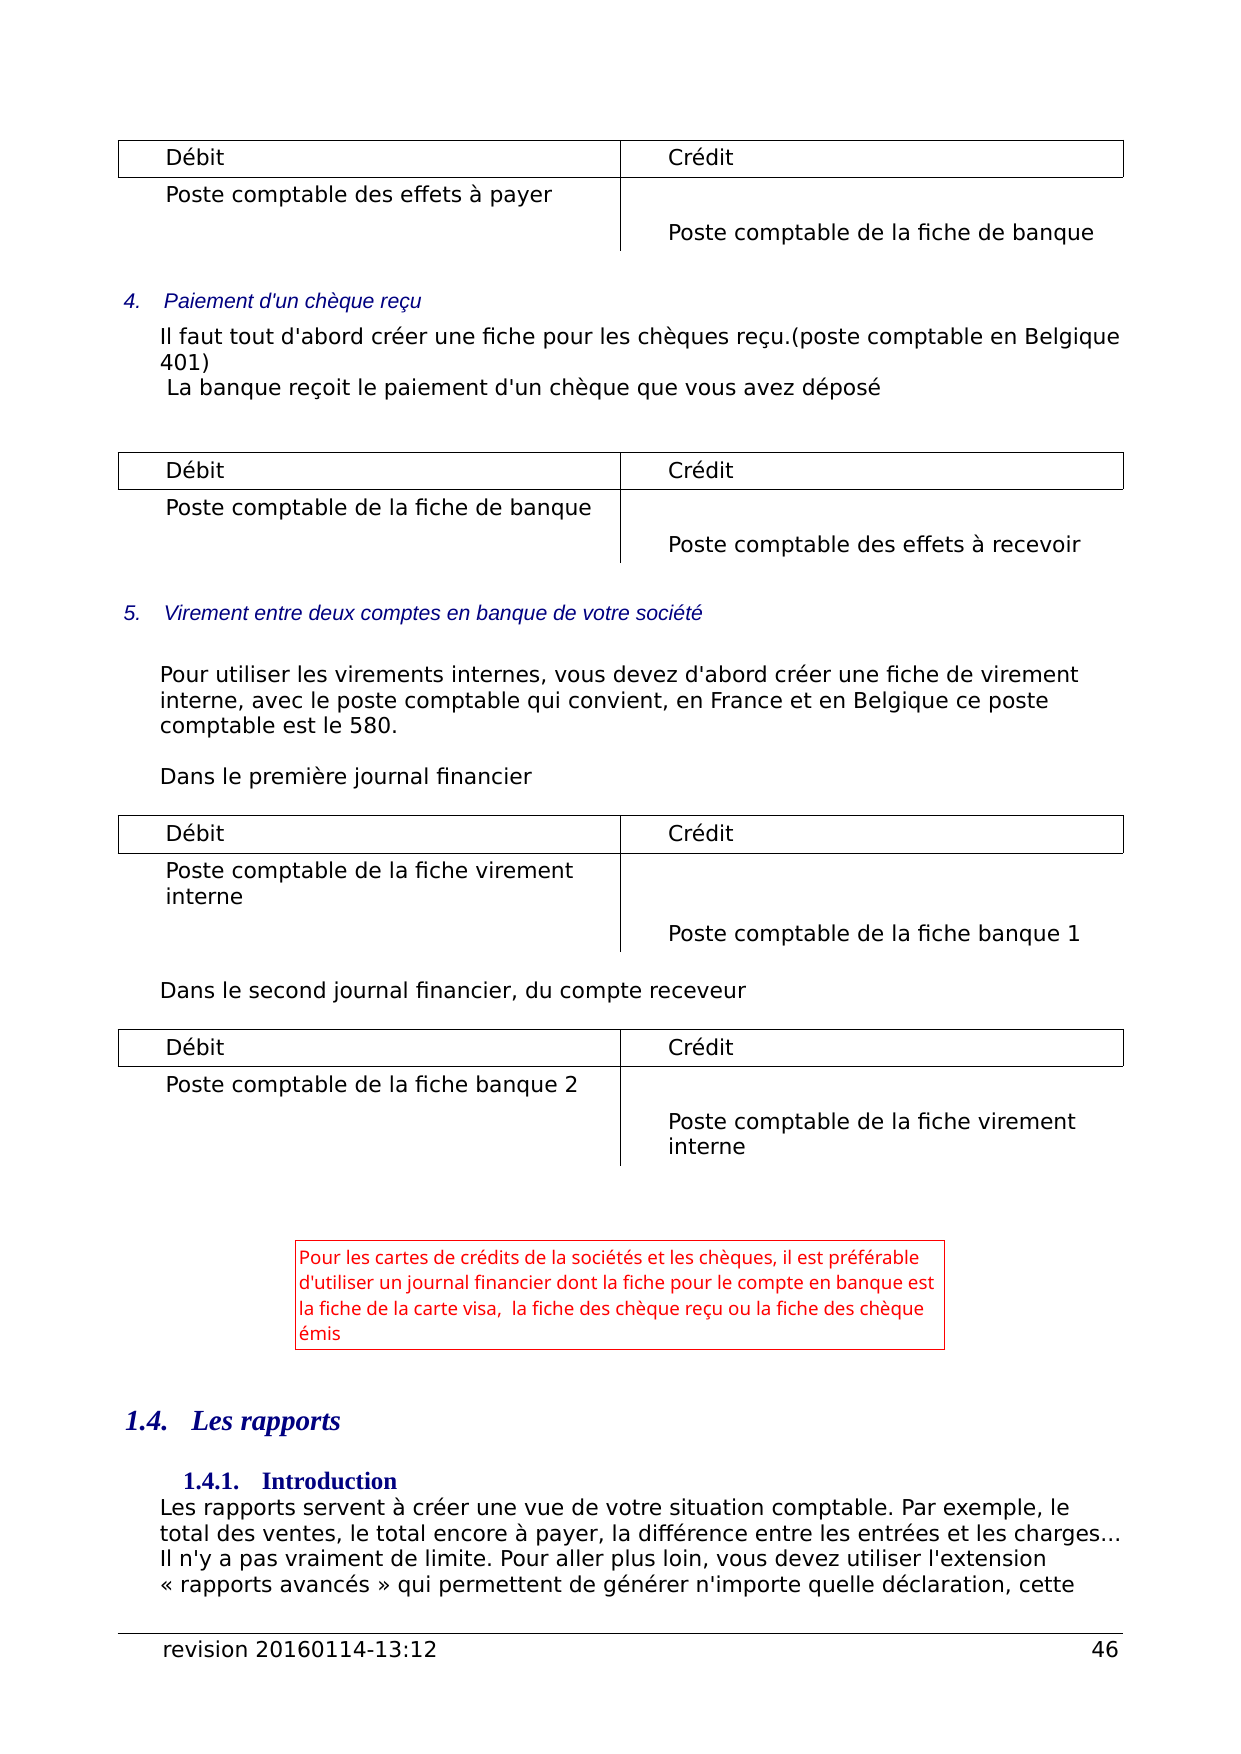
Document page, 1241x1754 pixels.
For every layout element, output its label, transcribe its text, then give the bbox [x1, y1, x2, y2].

table_cell [621, 1067, 1123, 1103]
table_cell [118, 526, 620, 563]
table_cell [621, 854, 1123, 915]
table_header Débit [119, 141, 620, 177]
subtitle Virement entre deux comptes en banque de votre société [117, 601, 1123, 625]
text Les rapports servent à créer une vue de votre situation comptable. Par exemple, le total des ventes, le total encore à payer, la différence entre les entrées et les charges... Il n'y a pas vraiment de limite. Pour aller plus loin, vous devez utiliser l'extension « rapports avancés » qui permettent de générer n'importe quelle déclaration, cette [159, 1495, 1123, 1597]
table_cell Poste comptable de la fiche banque 1 [621, 915, 1123, 952]
text Il faut tout d'abord créer une fiche pour les chèques reçu.(poste comptable en Belgique 401) [159, 324, 1123, 375]
text La banque reçoit le paiement d'un chèque que vous avez déposé [159, 375, 1123, 401]
table_header Crédit [621, 816, 1123, 853]
table_cell [118, 1103, 620, 1166]
table_cell [118, 915, 620, 952]
text Dans le première journal financier [159, 764, 1123, 790]
subtitle Les rapports [117, 1403, 1123, 1437]
table_cell [621, 178, 1123, 214]
table_header Crédit [621, 453, 1123, 489]
table_cell Poste comptable de la fiche virement interne [621, 1103, 1123, 1166]
table_cell [621, 490, 1123, 526]
table_cell Poste comptable des effets à recevoir [621, 526, 1123, 563]
text Dans le second journal financier, du compte receveur [159, 978, 1123, 1003]
table_cell Poste comptable de la fiche virement interne [118, 854, 620, 915]
text Pour utiliser les virements internes, vous devez d'abord créer une fiche de virement interne, avec le poste comptable qui convient, en France et en Belgique ce poste comptable est le 580. [159, 662, 1123, 739]
table_cell Poste comptable de la fiche banque 2 [118, 1067, 620, 1103]
table_header Crédit [621, 141, 1123, 177]
subtitle Paiement d'un chèque reçu [117, 288, 1123, 313]
table_header Débit [119, 453, 620, 489]
table_header Débit [119, 816, 620, 853]
table_cell Poste comptable de la fiche de banque [118, 490, 620, 526]
table_cell [118, 214, 620, 251]
text Pour les cartes de crédits de la sociétés et les chèques, il est préférable d'utiliser un journal financier dont la fiche pour le compte en banque est la fiche de la carte visa, la fiche des chèque reçu ou la fiche des chèque émis [296, 1241, 944, 1349]
table_cell Poste comptable des effets à payer [118, 178, 620, 214]
table_cell Poste comptable de la fiche de banque [621, 214, 1123, 251]
table_header Crédit [621, 1030, 1123, 1066]
table_header Débit [119, 1030, 620, 1066]
subtitle Introduction [177, 1466, 1123, 1495]
